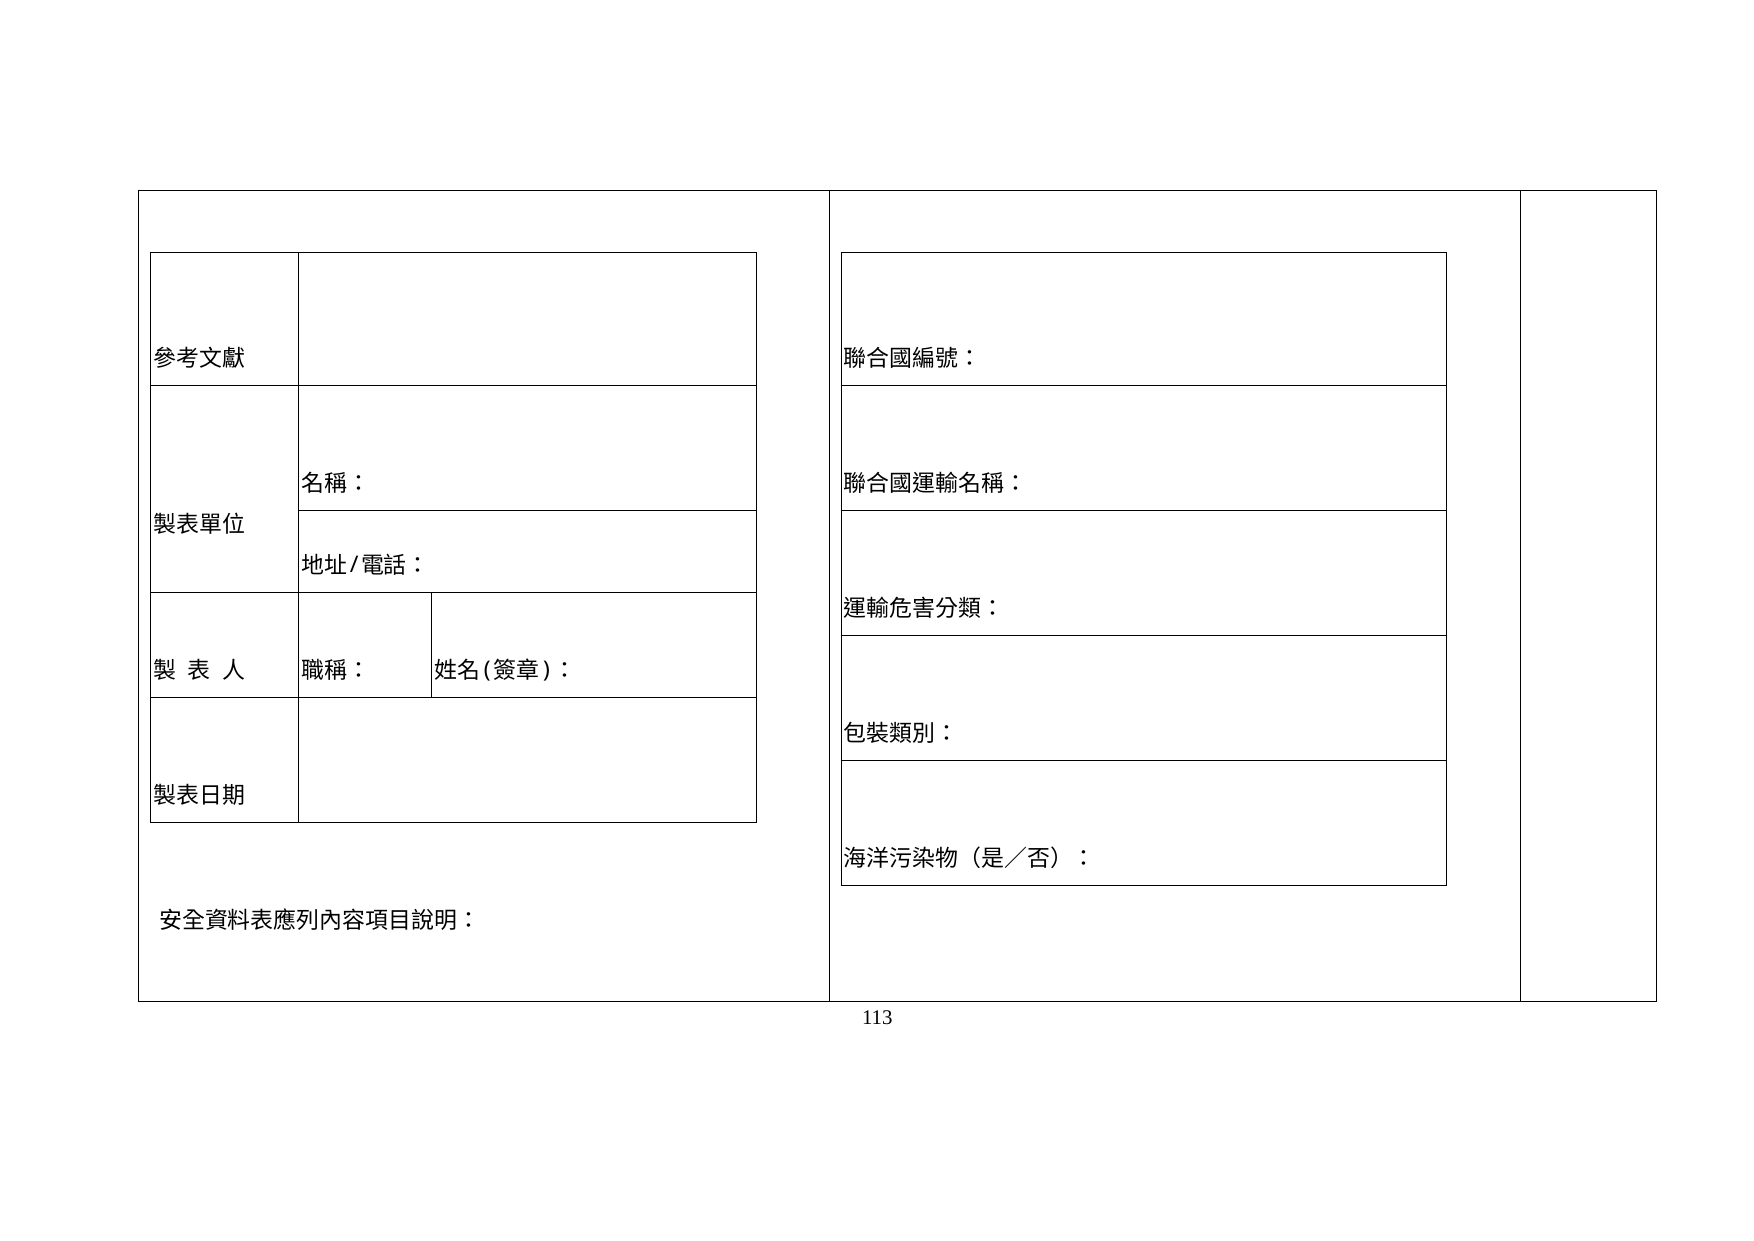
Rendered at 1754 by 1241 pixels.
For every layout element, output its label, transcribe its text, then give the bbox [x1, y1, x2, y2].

table_cell [1521, 191, 1656, 1001]
table_cell 安全資料表應列內容項目說明： [139, 191, 829, 1001]
table_header 聯合國編號： [842, 253, 1446, 385]
table_cell 姓名(簽章)： [432, 593, 756, 697]
table_cell [830, 191, 1520, 1001]
table_header 參考文獻 [151, 253, 298, 385]
table_cell 聯合國運輸名稱： [842, 386, 1446, 510]
table_cell 職稱： [299, 593, 431, 697]
table_cell 名稱： [299, 386, 756, 510]
table_cell 海洋污染物（是／否）： [842, 761, 1446, 885]
table_cell [299, 698, 756, 822]
table_header [299, 253, 756, 385]
table_cell 製表單位 [151, 386, 298, 592]
table_cell 製表日期 [151, 698, 298, 822]
table_cell 運輸危害分類： [842, 511, 1446, 635]
table_cell 包裝類別： [842, 636, 1446, 760]
table_cell 製 表 人 [151, 593, 298, 697]
table_cell 地址/電話： [299, 511, 756, 592]
